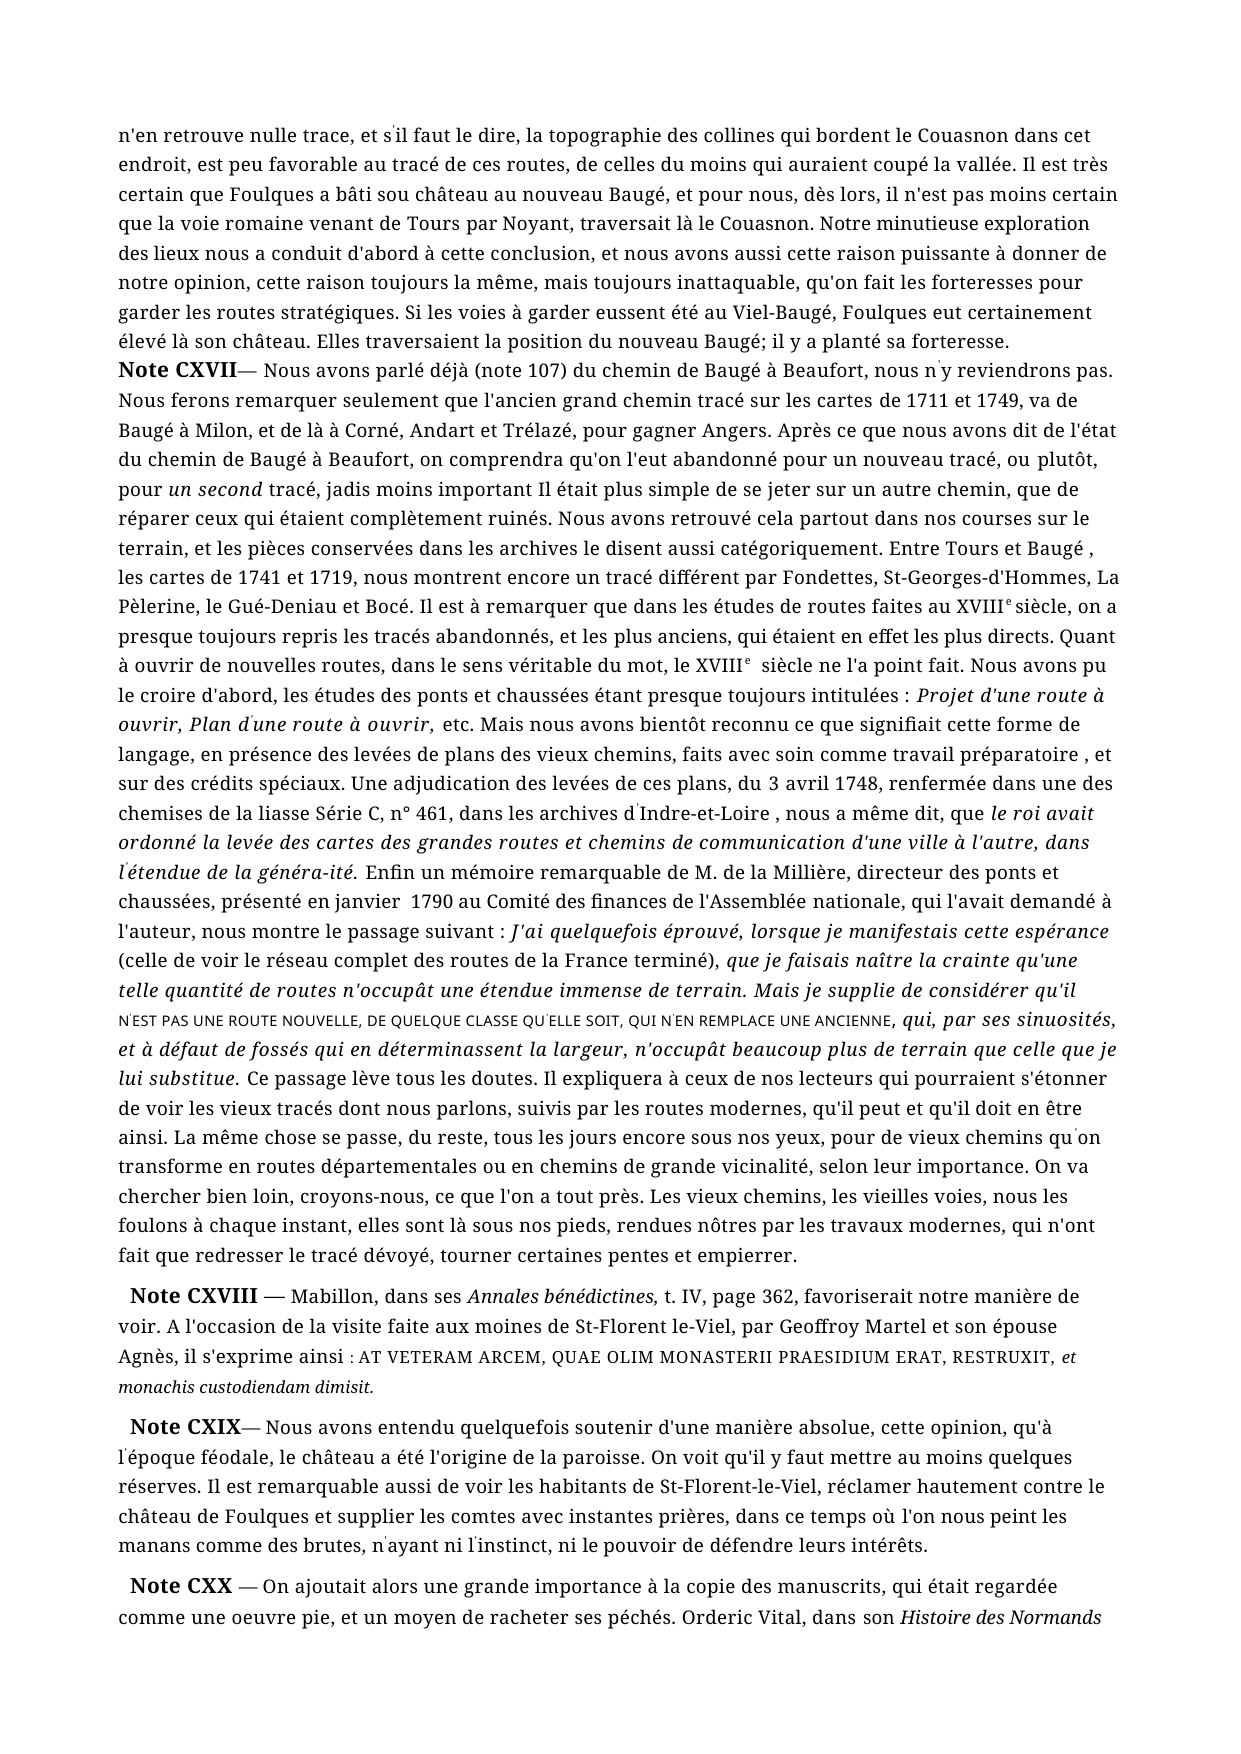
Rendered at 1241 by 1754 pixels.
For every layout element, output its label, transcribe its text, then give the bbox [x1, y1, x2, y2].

text Note CXIX— Nous avons entendu quelquefois soutenir d'une manière absolue, cette opinion, qu'à l'époque féodale, le château a été l'origine de la paroisse. On voit qu'il y faut mettre au moins quelques réserves. Il est remarquable aussi de voir les habitants de St-Florent-le-Viel, réclamer hautement contre le château de Foulques et supplier les comtes avec instantes prières, dans ce temps où l'on nous peint les manans comme des brutes, n'ayant ni l'instinct, ni le pouvoir de défendre leurs intérêts. [118, 1411, 1122, 1558]
text Note CXVIII — Mabillon, dans ses Annales bénédictines, t. IV, page 362, favoriserait notre manière de voir. A l'occasion de la visite faite aux moines de St-Florent le-Viel, par Geoffroy Martel et son épouse Agnès, il s'exprime ainsi : AT VETERAM ARCEM, QUAE OLIM MONASTERII PRAESIDIUM ERAT, RESTRUXIT, et monachis custodiendam dimisit. [118, 1280, 1122, 1398]
text n'en retrouve nulle trace, et s'il faut le dire, la topographie des collines qui bordent le Couasnon dans cet endroit, est peu favorable au tracé de ces routes, de celles du moins qui auraient coupé la vallée. Il est très certain que Foulques a bâti sou château au nouveau Baugé, et pour nous, dès lors, il n'est pas moins certain que la voie romaine venant de Tours par Noyant, traversait là le Couasnon. Notre minutieuse exploration des lieux nous a conduit d'abord à cette conclusion, et nous avons aussi cette raison puissante à donner de notre opinion, cette raison toujours la même, mais toujours inattaquable, qu'on fait les forteresses pour garder les routes stratégiques. Si les voies à garder eussent été au Viel-Baugé, Foulques eut certainement élevé là son château. Elles traversaient la position du nouveau Baugé; il y a planté sa forteresse. Note CXVII— Nous avons parlé déjà (note 107) du chemin de Baugé à Beaufort, nous n'y reviendrons pas. Nous ferons remarquer seulement que l'ancien grand chemin tracé sur les cartes de 1711 et 1749, va de Baugé à Milon, et de là à Corné, Andart et Trélazé, pour gagner Angers. Après ce que nous avons dit de l'état du chemin de Baugé à Beaufort, on comprendra qu'on l'eut abandonné pour un nouveau tracé, ou plutôt, pour un second tracé, jadis moins important Il était plus simple de se jeter sur un autre chemin, que de réparer ceux qui étaient complètement ruinés. Nous avons retrouvé cela partout dans nos courses sur le terrain, et les pièces conservées dans les archives le disent aussi catégoriquement. Entre Tours et Baugé , les cartes de 1741 et 1719, nous montrent encore un tracé différent par Fondettes, St-Georges-d'Hommes, La Pèlerine, le Gué-Deniau et Bocé. Il est à remarquer que dans les études de routes faites au XVIIIe siècle, on a presque toujours repris les tracés abandonnés, et les plus anciens, qui étaient en effet les plus directs. Quant à ouvrir de nouvelles routes, dans le sens véritable du mot, le XVIIIe siècle ne l'a point fait. Nous avons pu le croire d'abord, les études des ponts et chaussées étant presque toujours intitulées : Projet d'une route à ouvrir, Plan d'une route à ouvrir, etc. Mais nous avons bientôt reconnu ce que signifiait cette forme de langage, en présence des levées de plans des vieux chemins, faits avec soin comme travail préparatoire , et sur des crédits spéciaux. Une adjudication des levées de ces plans, du 3 avril 1748, renfermée dans une des chemises de la liasse Série C, n° 461, dans les archives d'Indre-et-Loire , nous a même dit, que le roi avait ordonné la levée des cartes des grandes routes et chemins de communication d'une ville à l'autre, dans l'étendue de la généra-ité. Enfin un mémoire remarquable de M. de la Millière, directeur des ponts et chaussées, présenté en janvier 1790 au Comité des finances de l'Assemblée nationale, qui l'avait demandé à l'auteur, nous montre le passage suivant : J'ai quelquefois éprouvé, lorsque je manifestais cette espérance (celle de voir le réseau complet des routes de la France terminé), que je faisais naître la crainte qu'une telle quantité de routes n'occupât une étendue immense de terrain. Mais je supplie de considérer qu'il N'EST PAS UNE ROUTE NOUVELLE, DE QUELQUE CLASSE QU'ELLE SOIT, QUI N'EN REMPLACE UNE ANCIENNE, qui, par ses sinuosités, et à défaut de fossés qui en déterminassent la largeur, n'occupât beaucoup plus de terrain que celle que je lui substitue. Ce passage lève tous les doutes. Il expliquera à ceux de nos lecteurs qui pourraient s'étonner de voir les vieux tracés dont nous parlons, suivis par les routes modernes, qu'il peut et qu'il doit en être ainsi. La même chose se passe, du reste, tous les jours encore sous nos yeux, pour de vieux chemins qu'on transforme en routes départementales ou en chemins de grande vicinalité, selon leur importance. On va chercher bien loin, croyons-nous, ce que l'on a tout près. Les vieux chemins, les vieilles voies, nous les foulons à chaque instant, elles sont là sous nos pieds, rendues nôtres par les travaux modernes, qui n'ont fait que redresser le tracé dévoyé, tourner certaines pentes et empierrer. [118, 118, 1122, 1268]
text Note CXX — On ajoutait alors une grande importance à la copie des manuscrits, qui était regardée comme une oeuvre pie, et un moyen de racheter ses péchés. Orderic Vital, dans son Histoire des Normands [118, 1571, 1122, 1629]
